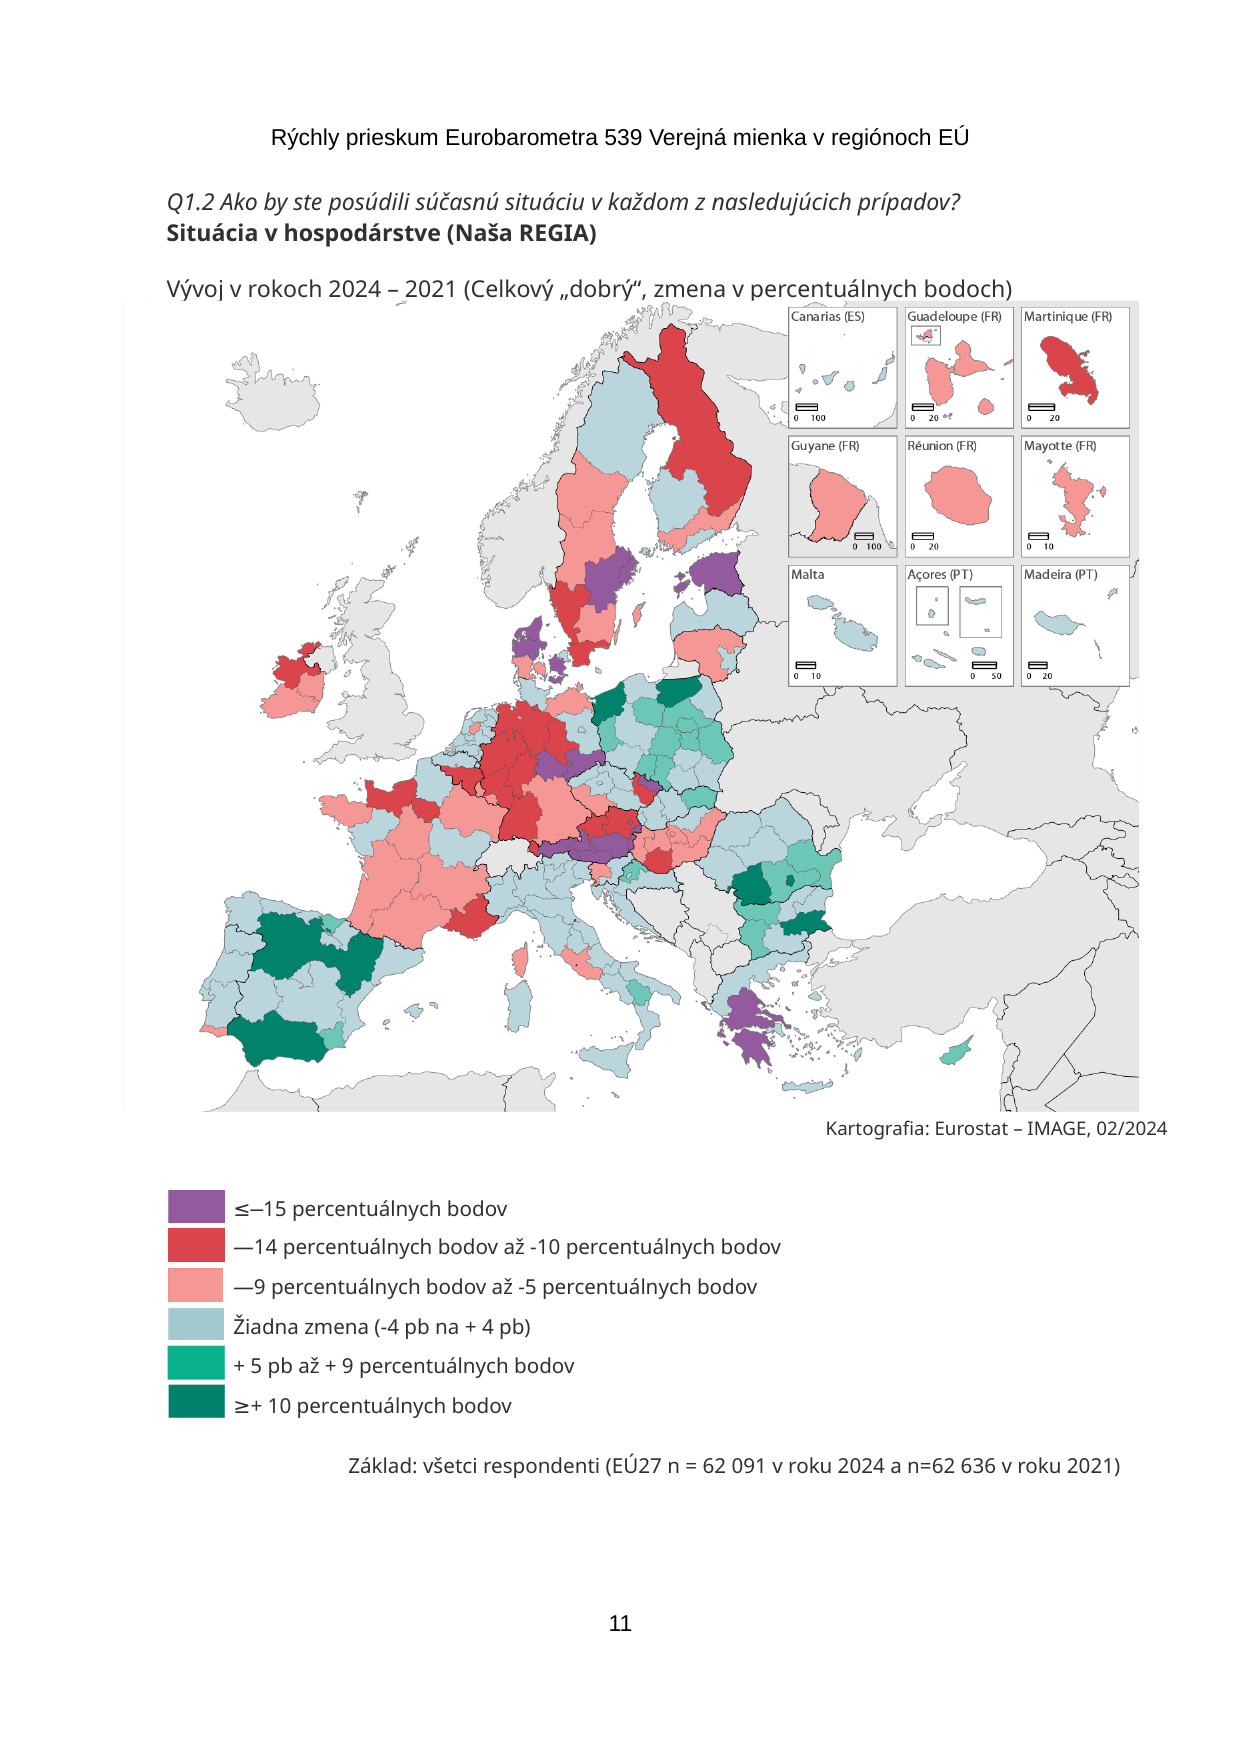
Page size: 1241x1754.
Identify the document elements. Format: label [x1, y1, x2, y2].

picture [118, 298, 1142, 1115]
picture [168, 1308, 224, 1340]
picture [168, 1190, 225, 1223]
picture [169, 1385, 224, 1417]
picture [168, 1228, 225, 1262]
picture [168, 1268, 223, 1302]
picture [168, 1346, 224, 1379]
